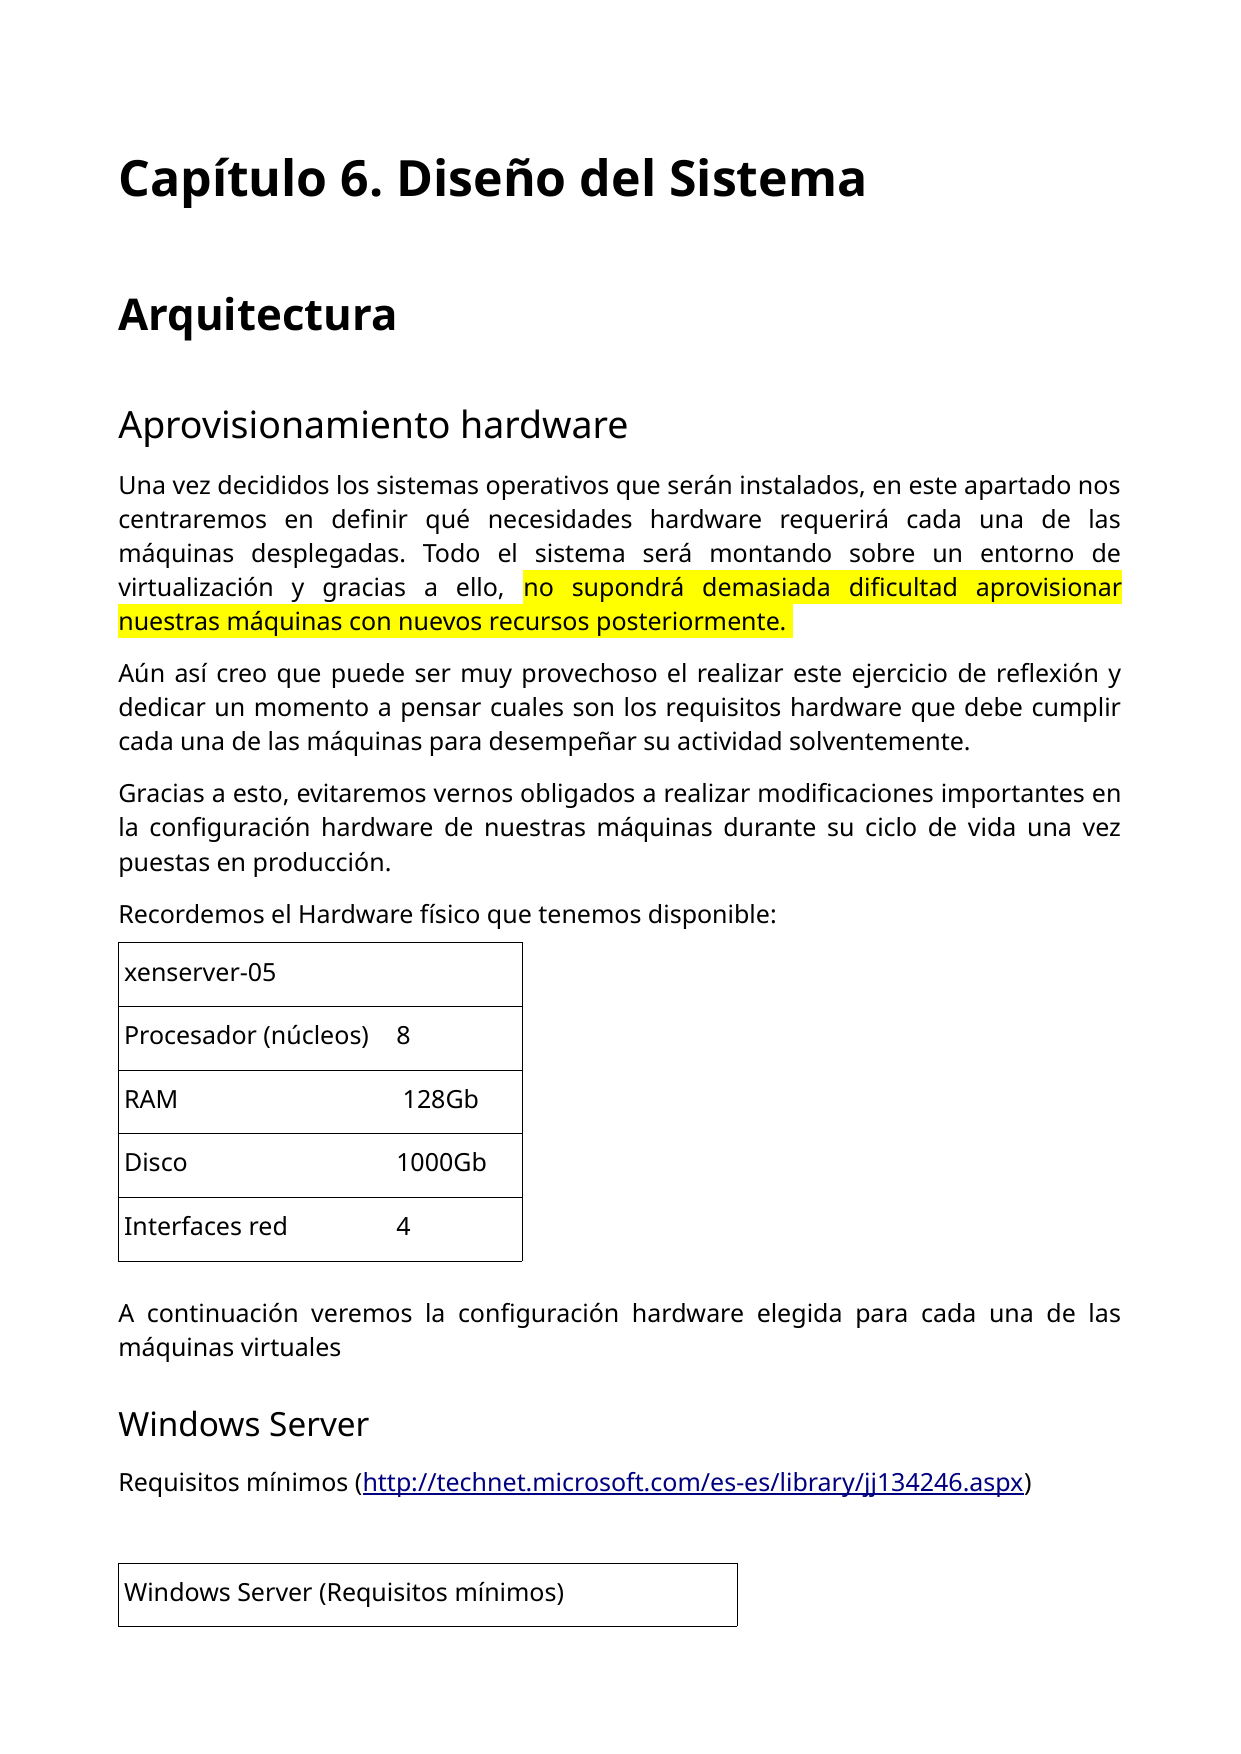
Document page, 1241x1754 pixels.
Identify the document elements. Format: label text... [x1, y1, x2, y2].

text Requisitos mínimos (http://technet.microsoft.com/es-es/library/jj134246.aspx) [118, 1464, 1122, 1498]
subtitle Windows Server [118, 1401, 1122, 1446]
table_cell 128Gb [390, 1071, 522, 1133]
table_cell Procesador (núcleos) [119, 1007, 390, 1069]
text Recordemos el Hardware físico que tenemos disponible: [118, 896, 1122, 930]
table_cell 1000Gb [390, 1134, 522, 1197]
table_cell 4 [390, 1198, 522, 1261]
table_header xenserver-05 [119, 943, 522, 1006]
text Gracias a esto, evitaremos vernos obligados a realizar modificaciones importantes en la configuración hardware de nuestras máquinas durante su ciclo de vida una vez puestas en producción. [118, 776, 1122, 878]
table_cell RAM [119, 1071, 390, 1133]
text Una vez decididos los sistemas operativos que serán instalados, en este apartado nos centraremos en definir qué necesidades hardware requerirá cada una de las máquinas desplegadas. Todo el sistema será montando sobre un entorno de virtualización y gracias a ello, no supondrá demasiada dificultad aprovisionar nuestras máquinas con nuevos recursos posteriormente. [118, 467, 1122, 638]
text Aún así creo que puede ser muy provechoso el realizar este ejercicio de reflexión y dedicar un momento a pensar cuales son los requisitos hardware que debe cumplir cada una de las máquinas para desempeñar su actividad solventemente. [118, 656, 1122, 758]
text A continuación veremos la configuración hardware elegida para cada una de las máquinas virtuales [118, 1295, 1122, 1363]
table_cell 8 [390, 1007, 522, 1069]
table_cell Interfaces red [119, 1198, 390, 1261]
subtitle Arquitectura [118, 283, 1122, 343]
subtitle Aprovisionamiento hardware [118, 398, 1122, 449]
title Capítulo 6. Diseño del Sistema [118, 143, 1122, 211]
table_cell Disco [119, 1134, 390, 1197]
table_header Windows Server (Requisitos mínimos) [119, 1564, 737, 1626]
